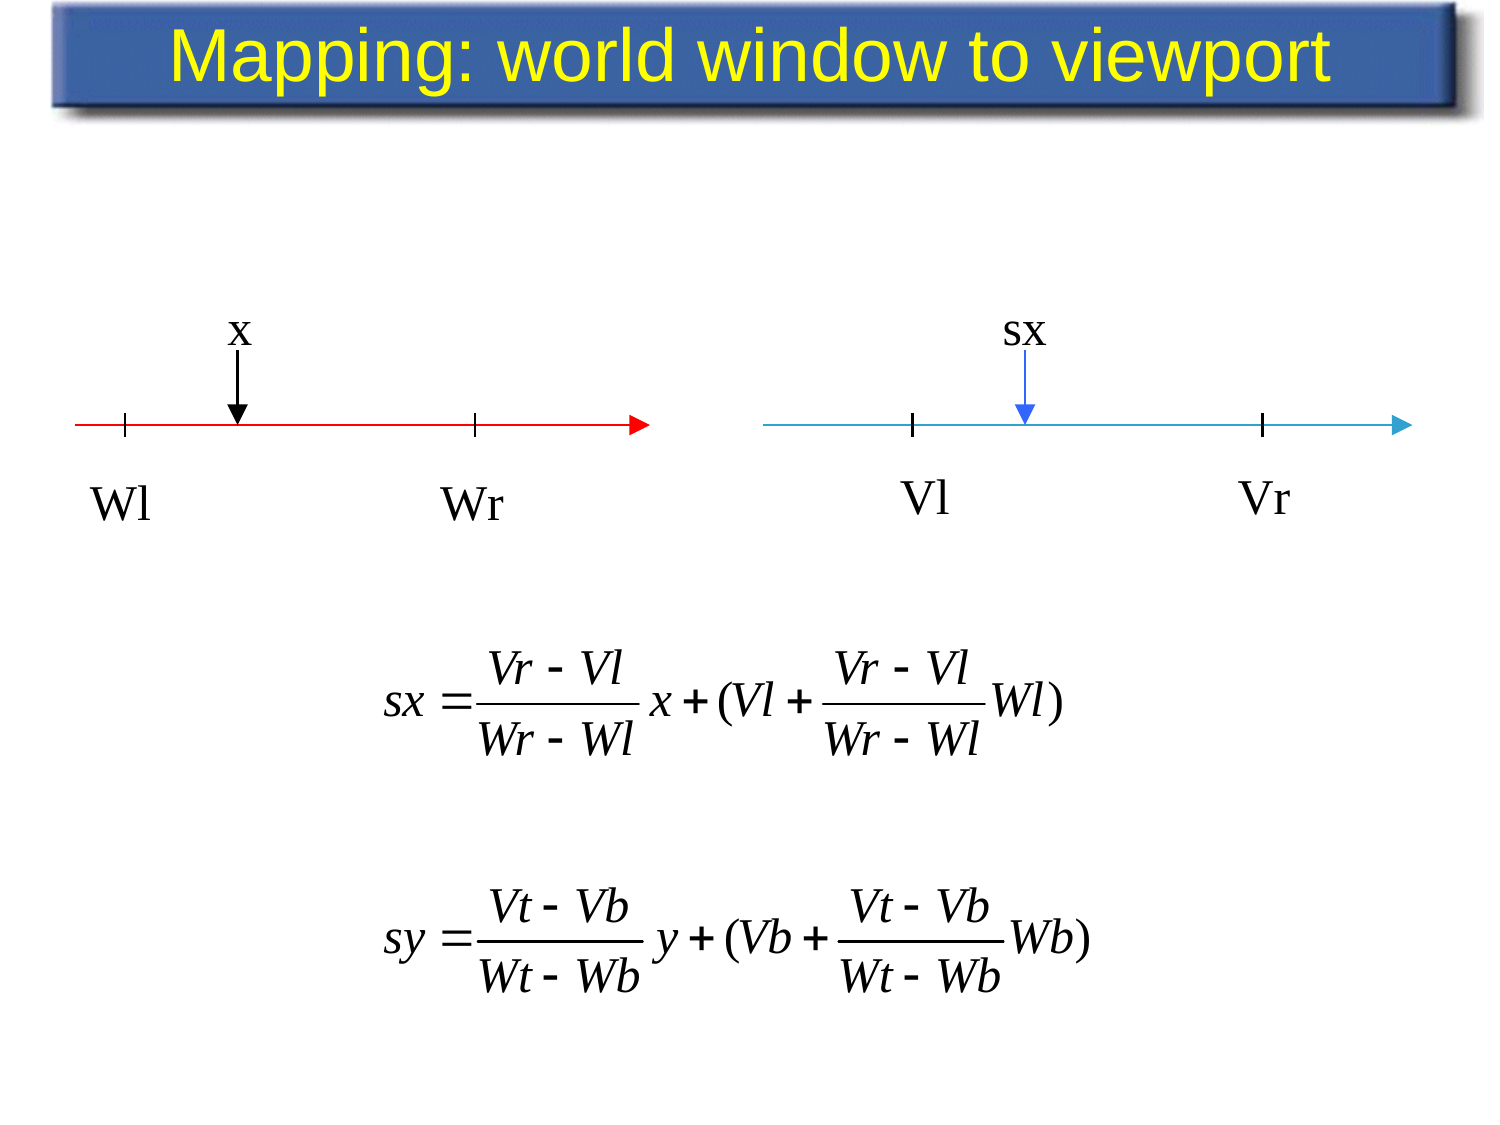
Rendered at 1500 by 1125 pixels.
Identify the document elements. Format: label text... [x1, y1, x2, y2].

text_box x [212, 287, 268, 363]
text_box Wl [75, 462, 167, 538]
text_box Vl [885, 456, 965, 533]
text_box Vr [1222, 456, 1306, 533]
picture [50, 0, 1484, 127]
chart [375, 875, 1099, 1004]
title Mapping: world window to viewport [75, 0, 1426, 105]
text_box sx [987, 287, 1062, 363]
text_box Wr [425, 462, 519, 538]
chart [375, 637, 1074, 767]
